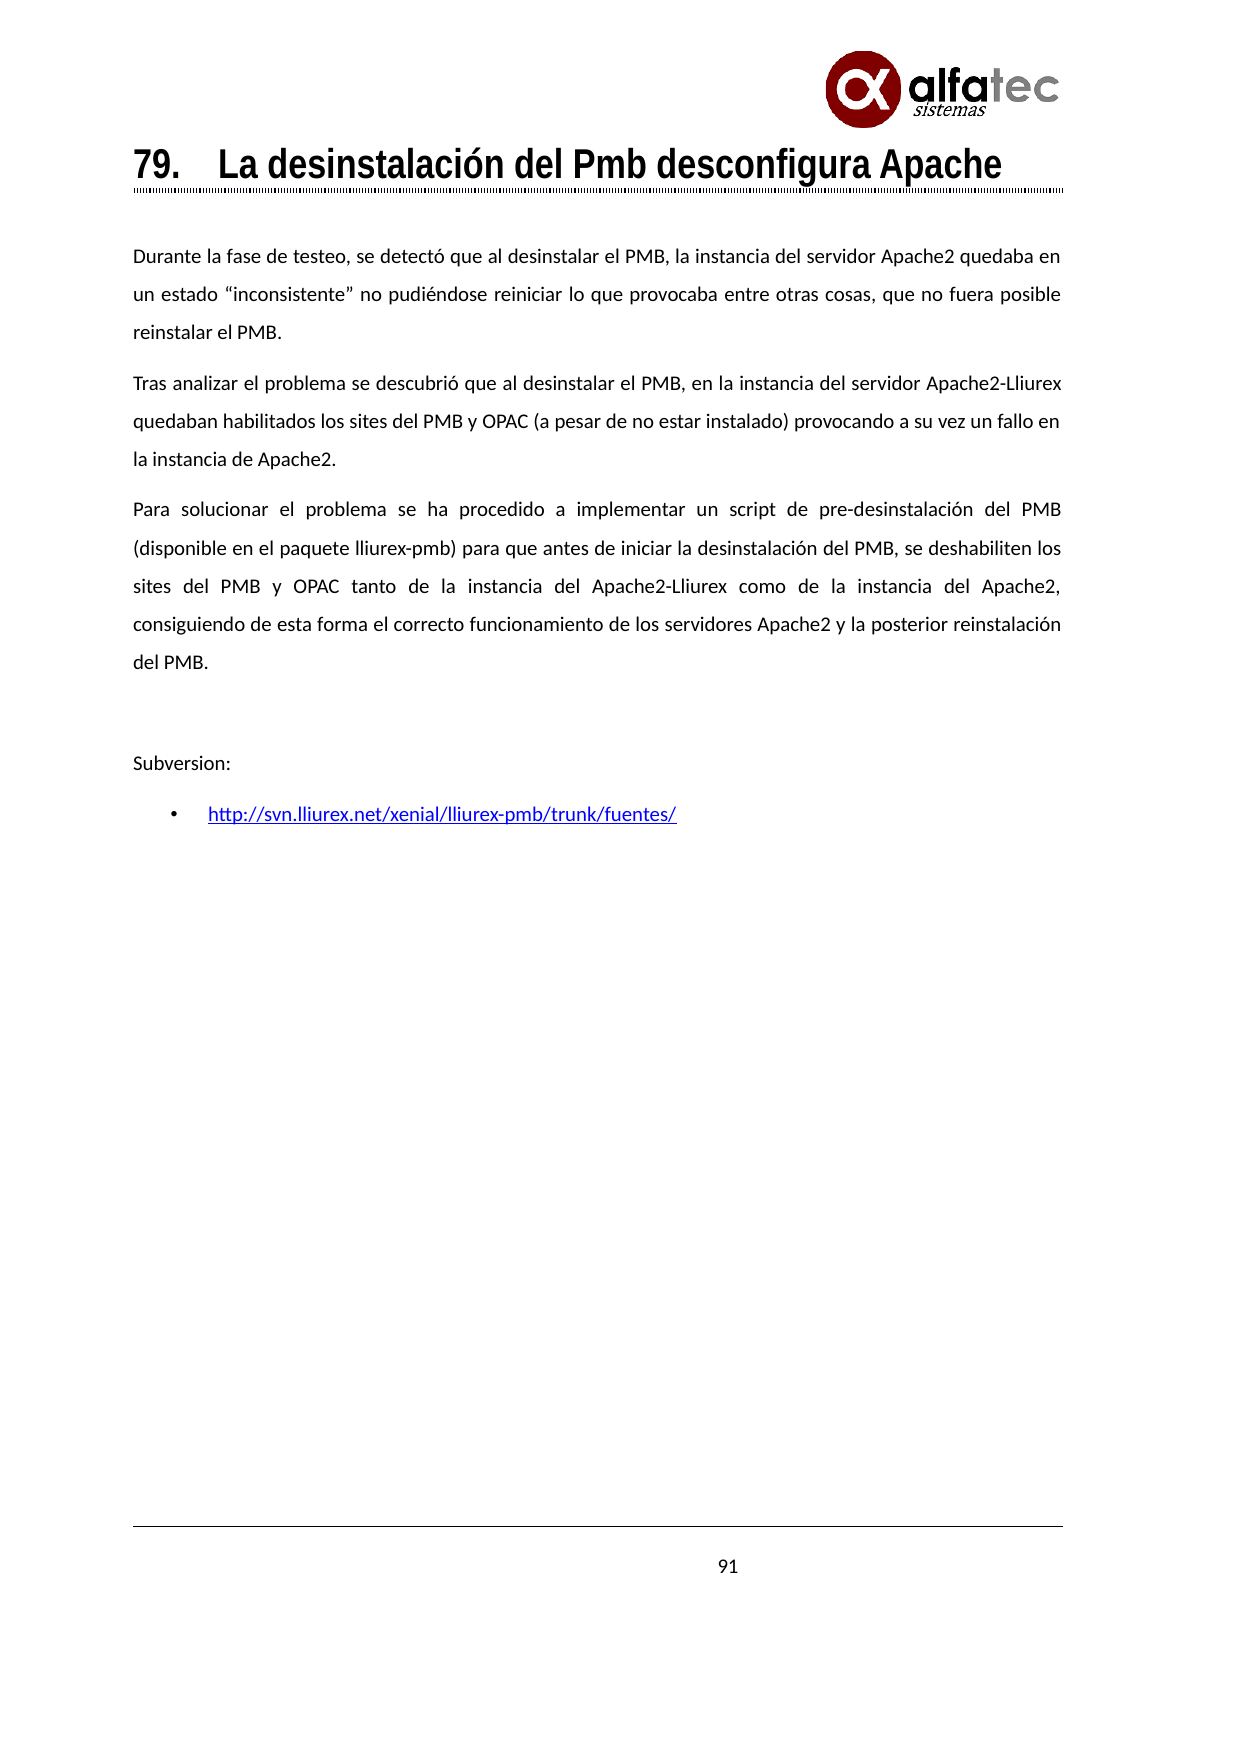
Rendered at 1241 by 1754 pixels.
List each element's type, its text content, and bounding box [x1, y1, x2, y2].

subtitle La desinstalación del Pmb desconfigura Apache [133, 148, 1063, 193]
text Durante la fase de testeo, se detectó que al desinstalar el PMB, la instancia del servidor Apache2 quedaba en un estado “inconsistente” no pudiéndose reiniciar lo que provocaba entre otras cosas, que no fuera posible reinstalar el PMB. [133, 243, 1063, 344]
text Para solucionar el problema se ha procedido a implementar un script de pre-desinstalación del PMB (disponible en el paquete lliurex-pmb) para que antes de iniciar la desinstalación del PMB, se deshabiliten los sites del PMB y OPAC tanto de la instancia del Apache2-Lliurex como de la instancia del Apache2, consiguiendo de esta forma el correcto funcionamiento de los servidores Apache2 y la posterior reinstalación del PMB. [133, 497, 1063, 674]
text Subversion: [133, 750, 1063, 776]
text Tras analizar el problema se descubrió que al desinstalar el PMB, en la instancia del servidor Apache2-Lliurex quedaban habilitados los sites del PMB y OPAC (a pesar de no estar instalado) provocando a su vez un fallo en la instancia de Apache2. [133, 370, 1063, 471]
list http://svn.lliurex.net/xenial/lliurex-pmb/trunk/fuentes/ [170, 801, 1063, 826]
picture [825, 51, 1061, 128]
